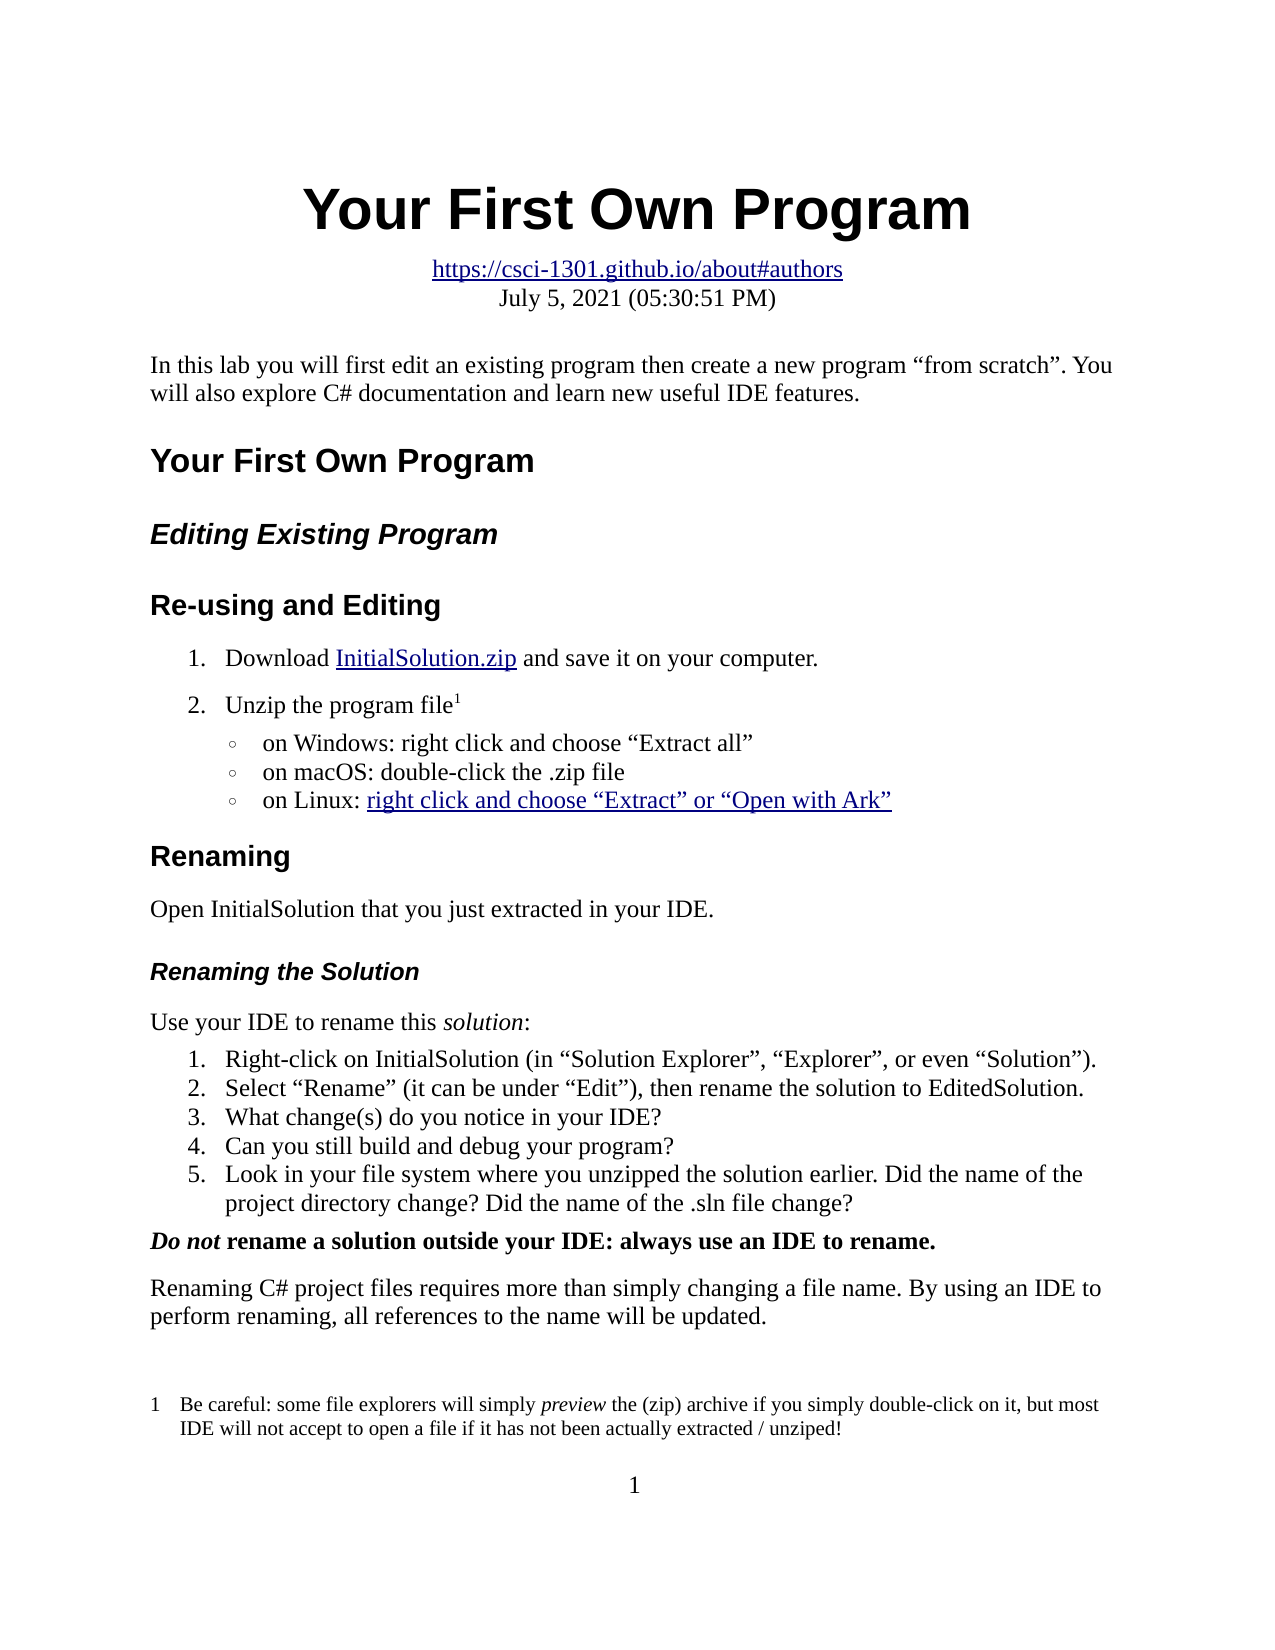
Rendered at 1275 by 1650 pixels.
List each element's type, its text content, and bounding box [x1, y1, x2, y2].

subtitle Renaming [150, 839, 1125, 873]
list Download InitialSolution.zip and save it on your computer. [187, 643, 1125, 672]
text In this lab you will first edit an existing program then create a new program “from scratch”. You will also explore C# documentation and learn new useful IDE features. [150, 350, 1125, 407]
subtitle Editing Existing Program [150, 517, 1125, 551]
list Unzip the program file [187, 690, 1125, 719]
list on Linux: right click and choose “Extract” or “Open with Ark” [225, 785, 1125, 814]
subtitle Your First Own Program [150, 441, 1125, 480]
text Use your IDE to rename this solution: [150, 1007, 1125, 1036]
text https://csci-1301.github.io/about#authors [150, 254, 1125, 283]
title Your First Own Program [150, 175, 1125, 242]
list What change(s) do you notice in your IDE? [187, 1102, 1125, 1131]
text Open InitialSolution that you just extracted in your IDE. [150, 894, 1125, 923]
text July 5, 2021 (05:30:51 PM) [150, 283, 1125, 312]
text Renaming C# project files requires more than simply changing a file name. By using an IDE to perform renaming, all references to the name will be updated. [150, 1273, 1125, 1330]
list Look in your file system where you unzipped the solution earlier. Did the name of the project directory change? Did the name of the .sln file change? [187, 1159, 1125, 1217]
list Select “Rename” (it can be under “Edit”), then rename the solution to EditedSolution. [187, 1073, 1125, 1102]
subtitle Re-using and Editing [150, 588, 1125, 622]
text Do not rename a solution outside your IDE: always use an IDE to rename. [150, 1226, 1125, 1255]
subtitle Renaming the Solution [150, 957, 1125, 985]
list Can you still build and debug your program? [187, 1131, 1125, 1159]
list on macOS: double-click the .zip file [225, 757, 1125, 785]
list Right-click on InitialSolution (in “Solution Explorer”, “Explorer”, or even “Solution”). [187, 1044, 1125, 1073]
list on Windows: right click and choose “Extract all” [225, 728, 1125, 757]
list Be careful: some file explorers will simply preview the (zip) archive if you simply double-click on it, but most IDE will not accept to open a file if it has not been actually extracted / unziped! [150, 1392, 1125, 1440]
